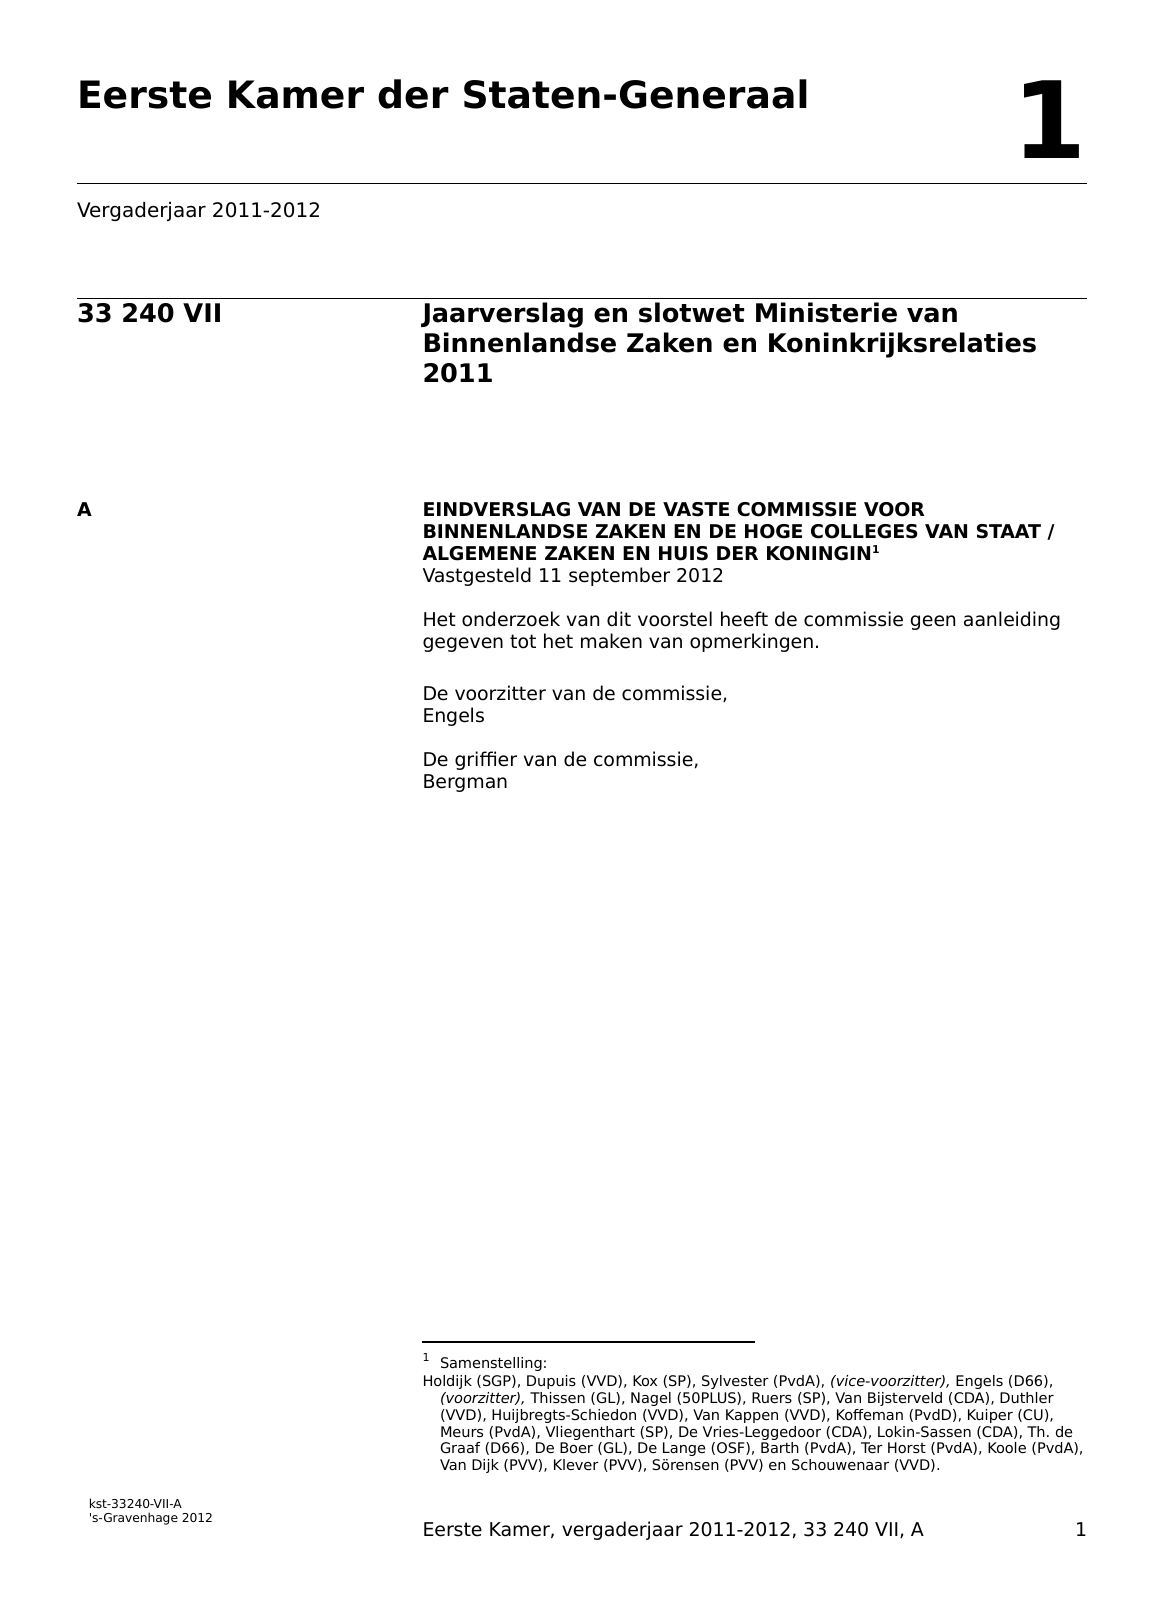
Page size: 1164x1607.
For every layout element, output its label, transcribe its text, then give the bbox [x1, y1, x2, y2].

text Vastgesteld 11 september 2012 [422, 565, 1087, 587]
subtitle 33 240 VII Jaarverslag en slotwet Ministerie van Binnenlandse Zaken en Koninkrijksrelaties 2011 [77, 299, 1087, 388]
text Het onderzoek van dit voorstel heeft de commissie geen aanleiding gegeven tot het maken van opmerkingen. [422, 609, 1087, 653]
text 's-Gravenhage 2012 [88, 1511, 323, 1525]
subtitle A EINDVERSLAG VAN DE VASTE COMMISSIE VOOR BINNENLANDSE ZAKEN EN DE HOGE COLLEGES VAN STAAT / ALGEMENE ZAKEN EN HUIS DER KONINGIN [77, 499, 1087, 565]
table_header Eerste Kamer der Staten-Generaal [77, 59, 886, 183]
text Samenstelling: [422, 1351, 1087, 1373]
table_header 1 [886, 59, 1087, 183]
text De griffier van de commissie, Bergman [422, 749, 1087, 793]
text De voorzitter van de commissie, Engels [422, 683, 1087, 727]
text kst-33240-VII-A [88, 1497, 323, 1511]
table_cell Vergaderjaar 2011-2012 [77, 184, 1087, 298]
text Holdijk (SGP), Dupuis (VVD), Kox (SP), Sylvester (PvdA), (vice-voorzitter), Engels (D66), (voorzitter), Thissen (GL), Nagel (50PLUS), Ruers (SP), Van Bijsterveld (CDA), Duthler (VVD), Huijbregts-Schiedon (VVD), Van Kappen (VVD), Koffeman (PvdD), Kuiper (CU), Meurs (PvdA), Vliegenthart (SP), De Vries-Leggedoor (CDA), Lokin-Sassen (CDA), Th. de Graaf (D66), De Boer (GL), De Lange (OSF), Barth (PvdA), Ter Horst (PvdA), Koole (PvdA), Van Dijk (PVV), Klever (PVV), Sörensen (PVV) en Schouwenaar (VVD). [422, 1373, 1087, 1474]
